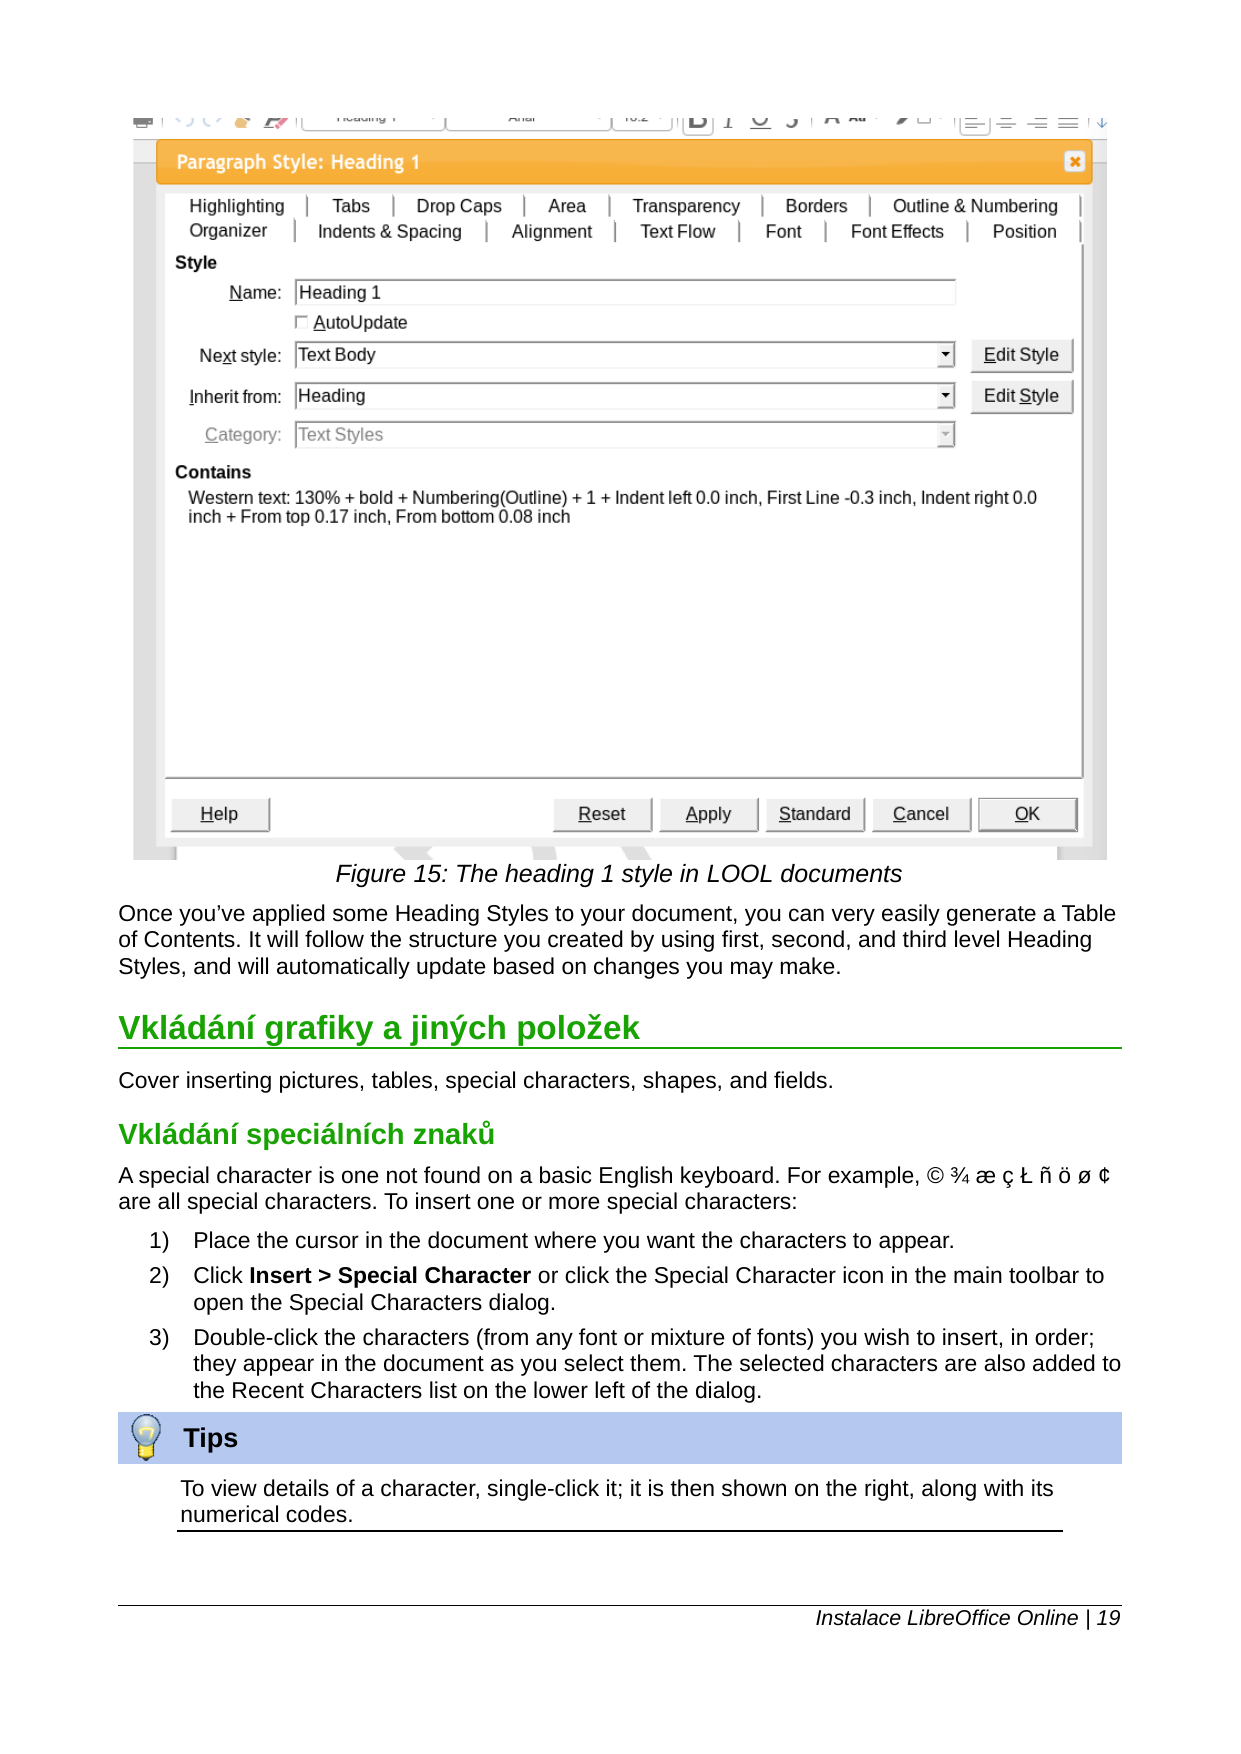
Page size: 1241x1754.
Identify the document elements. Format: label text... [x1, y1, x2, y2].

text Once you’ve applied some Heading Styles to your document, you can very easily generate a Table of Contents. It will follow the structure you created by using first, second, and third level Heading Styles, and will automatically update based on changes you may make. [118, 900, 1122, 979]
list Double-click the characters (from any font or mixture of fonts) you wish to insert, in order; they appear in the document as you select them. The selected characters are also added to the Recent Characters list on the lower left of the dialog. [169, 1324, 1122, 1403]
subtitle Tips [170, 1412, 1122, 1464]
list Click Insert > Special Character or click the Special Character icon in the main toolbar to open the Special Characters dialog. [169, 1262, 1122, 1315]
text Cover inserting pictures, tables, special characters, shapes, and fields. [118, 1067, 1122, 1093]
list Place the cursor in the document where you want the characters to appear. [169, 1227, 1122, 1253]
text Figure 15: The heading 1 style in LOOL documents [118, 860, 1122, 888]
picture [119, 1412, 170, 1464]
subtitle Vkládání speciálních znaků [118, 1117, 1122, 1150]
picture [133, 118, 1107, 860]
text To view details of a character, single-click it; it is then shown on the right, along with its numerical codes. [177, 1472, 1063, 1530]
list A special character is one not found on a basic English keyboard. For example, © ¾ æ ç Ł ñ ö ø ¢ are all special characters. To insert one or more special characters: [118, 1162, 1122, 1215]
subtitle Vkládání grafiky a jiných položek [118, 1008, 1122, 1047]
